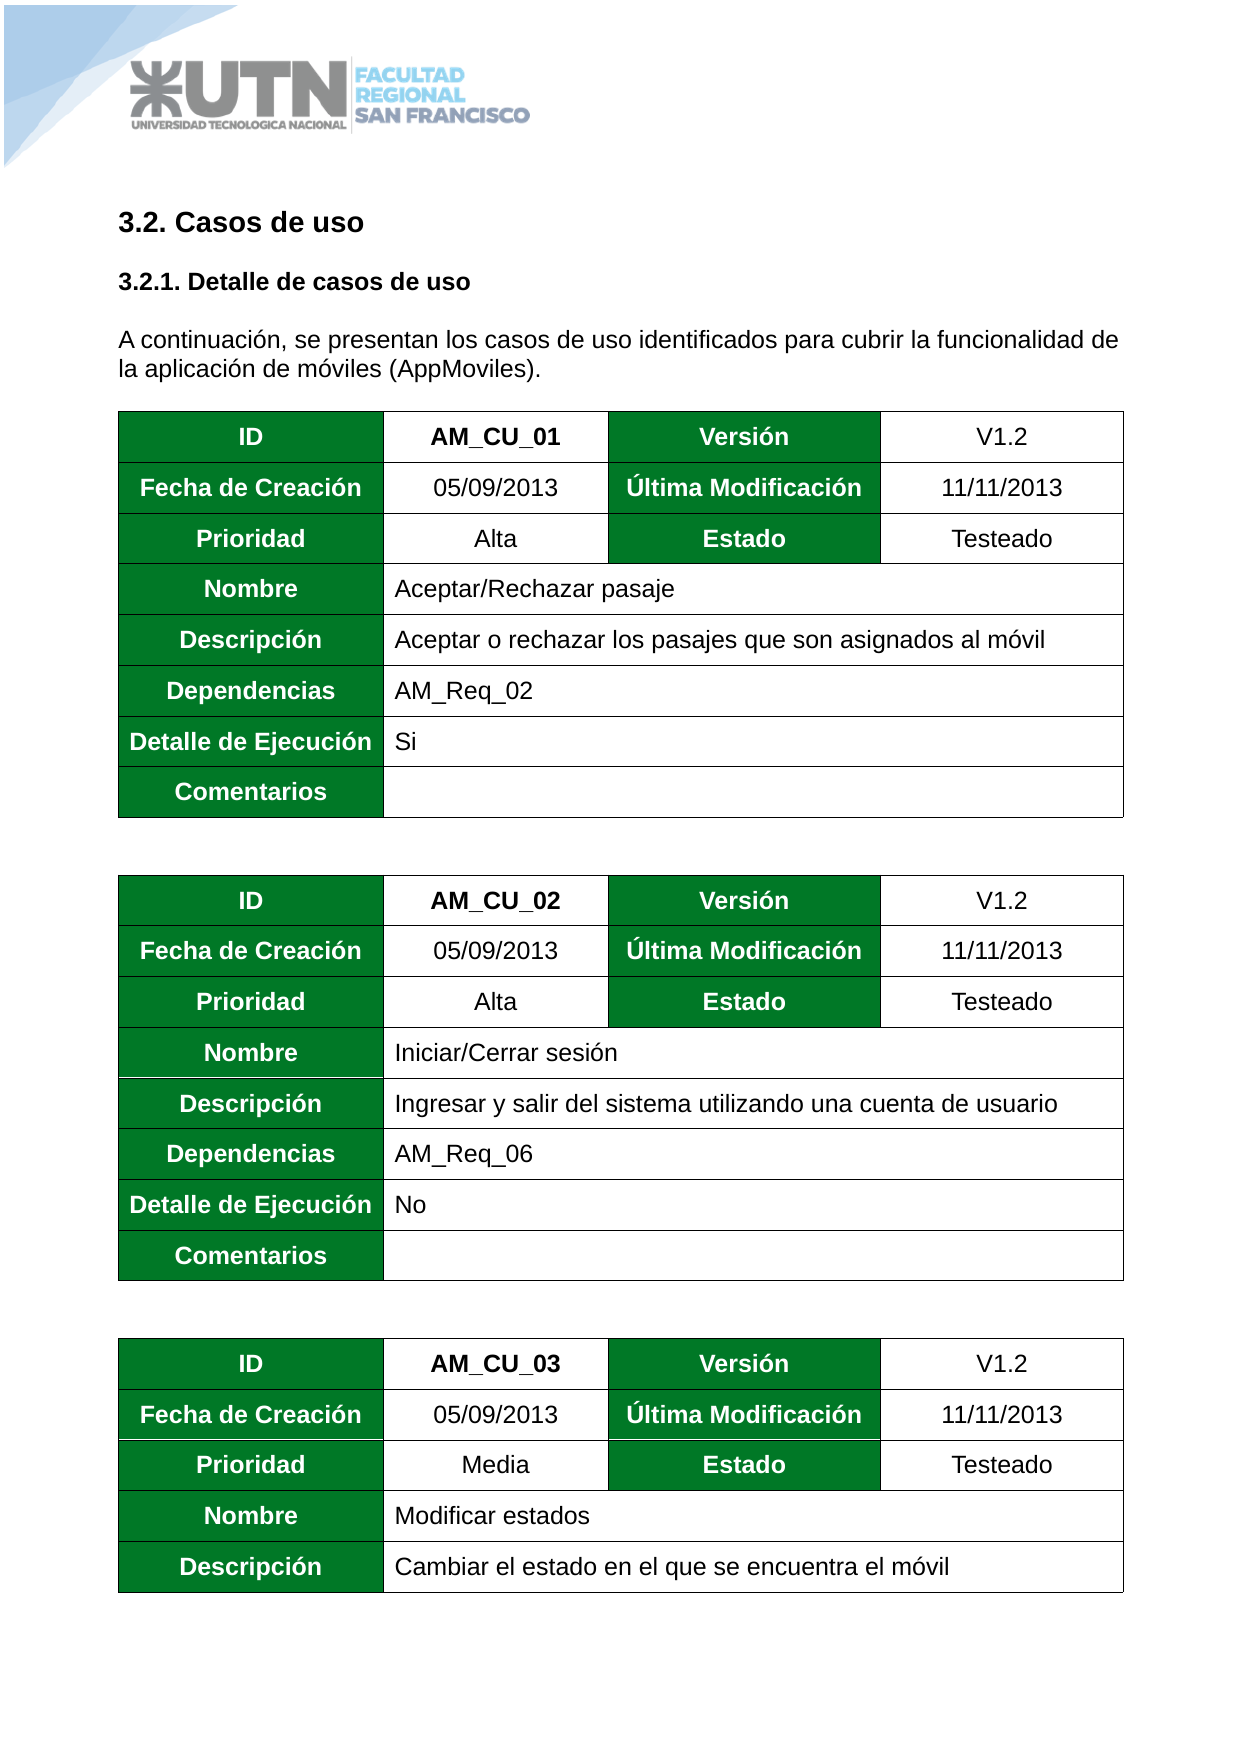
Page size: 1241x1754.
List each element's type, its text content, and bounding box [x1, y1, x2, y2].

table_cell 11/11/2013 [881, 926, 1123, 976]
table_cell Comentarios [119, 767, 383, 817]
table_cell Última Modificación [609, 926, 880, 976]
table_cell Prioridad [119, 514, 383, 563]
table_header Versión [609, 876, 880, 925]
table_cell Aceptar o rechazar los pasajes que son asignados al móvil [384, 615, 1123, 665]
table_cell Modificar estados [384, 1491, 1123, 1541]
table_cell Fecha de Creación [119, 1390, 383, 1439]
table_header ID [119, 1339, 383, 1389]
table_cell Detalle de Ejecución [119, 1180, 383, 1230]
table_cell 11/11/2013 [881, 1390, 1123, 1439]
table_cell Prioridad [119, 977, 383, 1027]
table_cell 11/11/2013 [881, 463, 1123, 513]
table_cell Última Modificación [609, 463, 880, 513]
table_cell AM_Req_06 [384, 1129, 1123, 1179]
table_cell Testeado [881, 977, 1123, 1027]
table_cell 05/09/2013 [384, 463, 608, 513]
table_cell Nombre [119, 564, 383, 614]
table_cell Fecha de Creación [119, 926, 383, 976]
table_cell Dependencias [119, 1129, 383, 1179]
table_cell AM_Req_02 [384, 666, 1123, 716]
table_cell Última Modificación [609, 1390, 880, 1439]
table_cell Media [384, 1441, 608, 1490]
table_header V1.2 [881, 876, 1123, 925]
text 3.2.1. Detalle de casos de uso [118, 267, 1122, 296]
table_cell [384, 1231, 1123, 1280]
table_header ID [119, 876, 383, 925]
table_header AM_CU_03 [384, 1339, 608, 1389]
table_header Versión [609, 412, 880, 462]
table_header Versión [609, 1339, 880, 1389]
table_cell Si [384, 717, 1123, 766]
table_cell Prioridad [119, 1441, 383, 1490]
table_cell Testeado [881, 514, 1123, 563]
table_cell Detalle de Ejecución [119, 717, 383, 766]
table_header ID [119, 412, 383, 462]
table_cell No [384, 1180, 1123, 1230]
table_cell Cambiar el estado en el que se encuentra el móvil [384, 1542, 1123, 1592]
table_cell [384, 767, 1123, 817]
text 3.2. Casos de uso [118, 205, 1122, 239]
table_cell 05/09/2013 [384, 1390, 608, 1439]
table_cell Comentarios [119, 1231, 383, 1280]
table_cell Fecha de Creación [119, 463, 383, 513]
table_cell Estado [609, 1441, 880, 1490]
table_header V1.2 [881, 412, 1123, 462]
table_cell Testeado [881, 1441, 1123, 1490]
table_cell Descripción [119, 1542, 383, 1592]
table_cell 05/09/2013 [384, 926, 608, 976]
table_cell Nombre [119, 1491, 383, 1541]
table_cell Aceptar/Rechazar pasaje [384, 564, 1123, 614]
table_cell Estado [609, 514, 880, 563]
table_header AM_CU_02 [384, 876, 608, 925]
text A continuación, se presentan los casos de uso identificados para cubrir la funcionalidad de la aplicación de móviles (AppMoviles). [118, 325, 1122, 382]
table_cell Alta [384, 977, 608, 1027]
table_cell Nombre [119, 1028, 383, 1077]
table_cell Alta [384, 514, 608, 563]
table_cell Dependencias [119, 666, 383, 716]
table_cell Ingresar y salir del sistema utilizando una cuenta de usuario [384, 1079, 1123, 1128]
table_header V1.2 [881, 1339, 1123, 1389]
table_header AM_CU_01 [384, 412, 608, 462]
table_cell Iniciar/Cerrar sesión [384, 1028, 1123, 1077]
table_cell Descripción [119, 615, 383, 665]
table_cell Descripción [119, 1079, 383, 1128]
table_cell Estado [609, 977, 880, 1027]
picture [3, 5, 532, 169]
